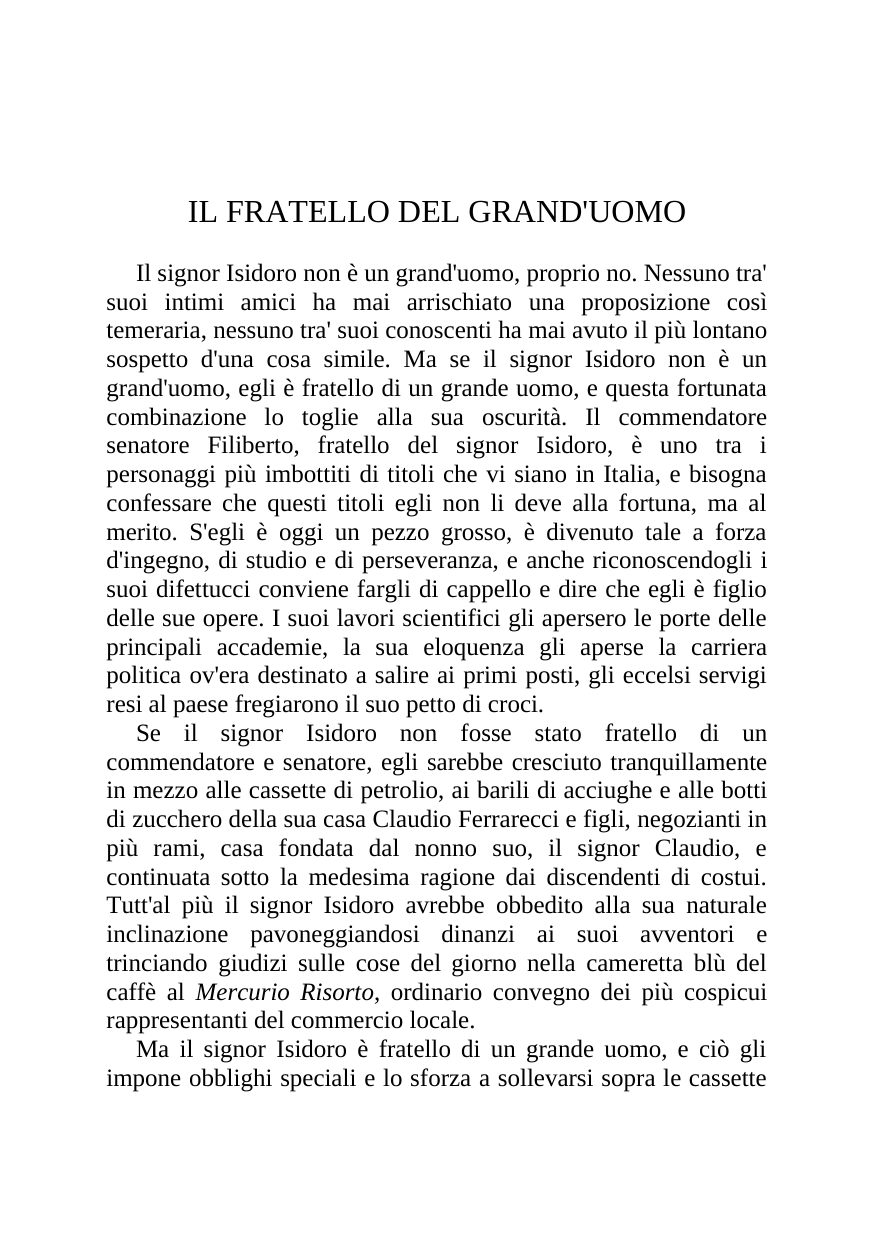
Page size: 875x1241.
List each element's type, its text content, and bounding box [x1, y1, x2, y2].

text Ma il signor Isidoro è fratello di un grande uomo, e ciò gli impone obblighi speciali e lo sforza a sollevarsi sopra le cassette [106, 1034, 768, 1092]
subtitle IL FRATELLO DEL GRAND'UOMO [106, 192, 768, 229]
text Se il signor Isidoro non fosse stato fratello di un commendatore e senatore, egli sarebbe cresciuto tranquillamente in mezzo alle cassette di petrolio, ai barili di acciughe e alle botti di zucchero della sua casa Claudio Ferrarecci e figli, negozianti in più rami, casa fondata dal nonno suo, il signor Claudio, e continuata sotto la medesima ragione dai discendenti di costui. Tutt'al più il signor Isidoro avrebbe obbedito alla sua naturale inclinazione pavoneggiandosi dinanzi ai suoi avventori e trinciando giudizi sulle cose del giorno nella cameretta blù del caffè al Mercurio Risorto, ordinario convegno dei più cospicui rappresentanti del commercio locale. [106, 718, 768, 1034]
text Il signor Isidoro non è un grand'uomo, proprio no. Nessuno tra' suoi intimi amici ha mai arrischiato una proposizione così temeraria, nessuno tra' suoi conoscenti ha mai avuto il più lontano sospetto d'una cosa simile. Ma se il signor Isidoro non è un grand'uomo, egli è fratello di un grande uomo, e questa fortunata combinazione lo toglie alla sua oscurità. Il commendatore senatore Filiberto, fratello del signor Isidoro, è uno tra i personaggi più imbottiti di titoli che vi siano in Italia, e bisogna confessare che questi titoli egli non li deve alla fortuna, ma al merito. S'egli è oggi un pezzo grosso, è divenuto tale a forza d'ingegno, di studio e di perseveranza, e anche riconoscendogli i suoi difettucci conviene fargli di cappello e dire che egli è figlio delle sue opere. I suoi lavori scientifici gli apersero le porte delle principali accademie, la sua eloquenza gli aperse la carriera politica ov'era destinato a salire ai primi posti, gli eccelsi servigi resi al paese fregiarono il suo petto di croci. [106, 258, 768, 718]
